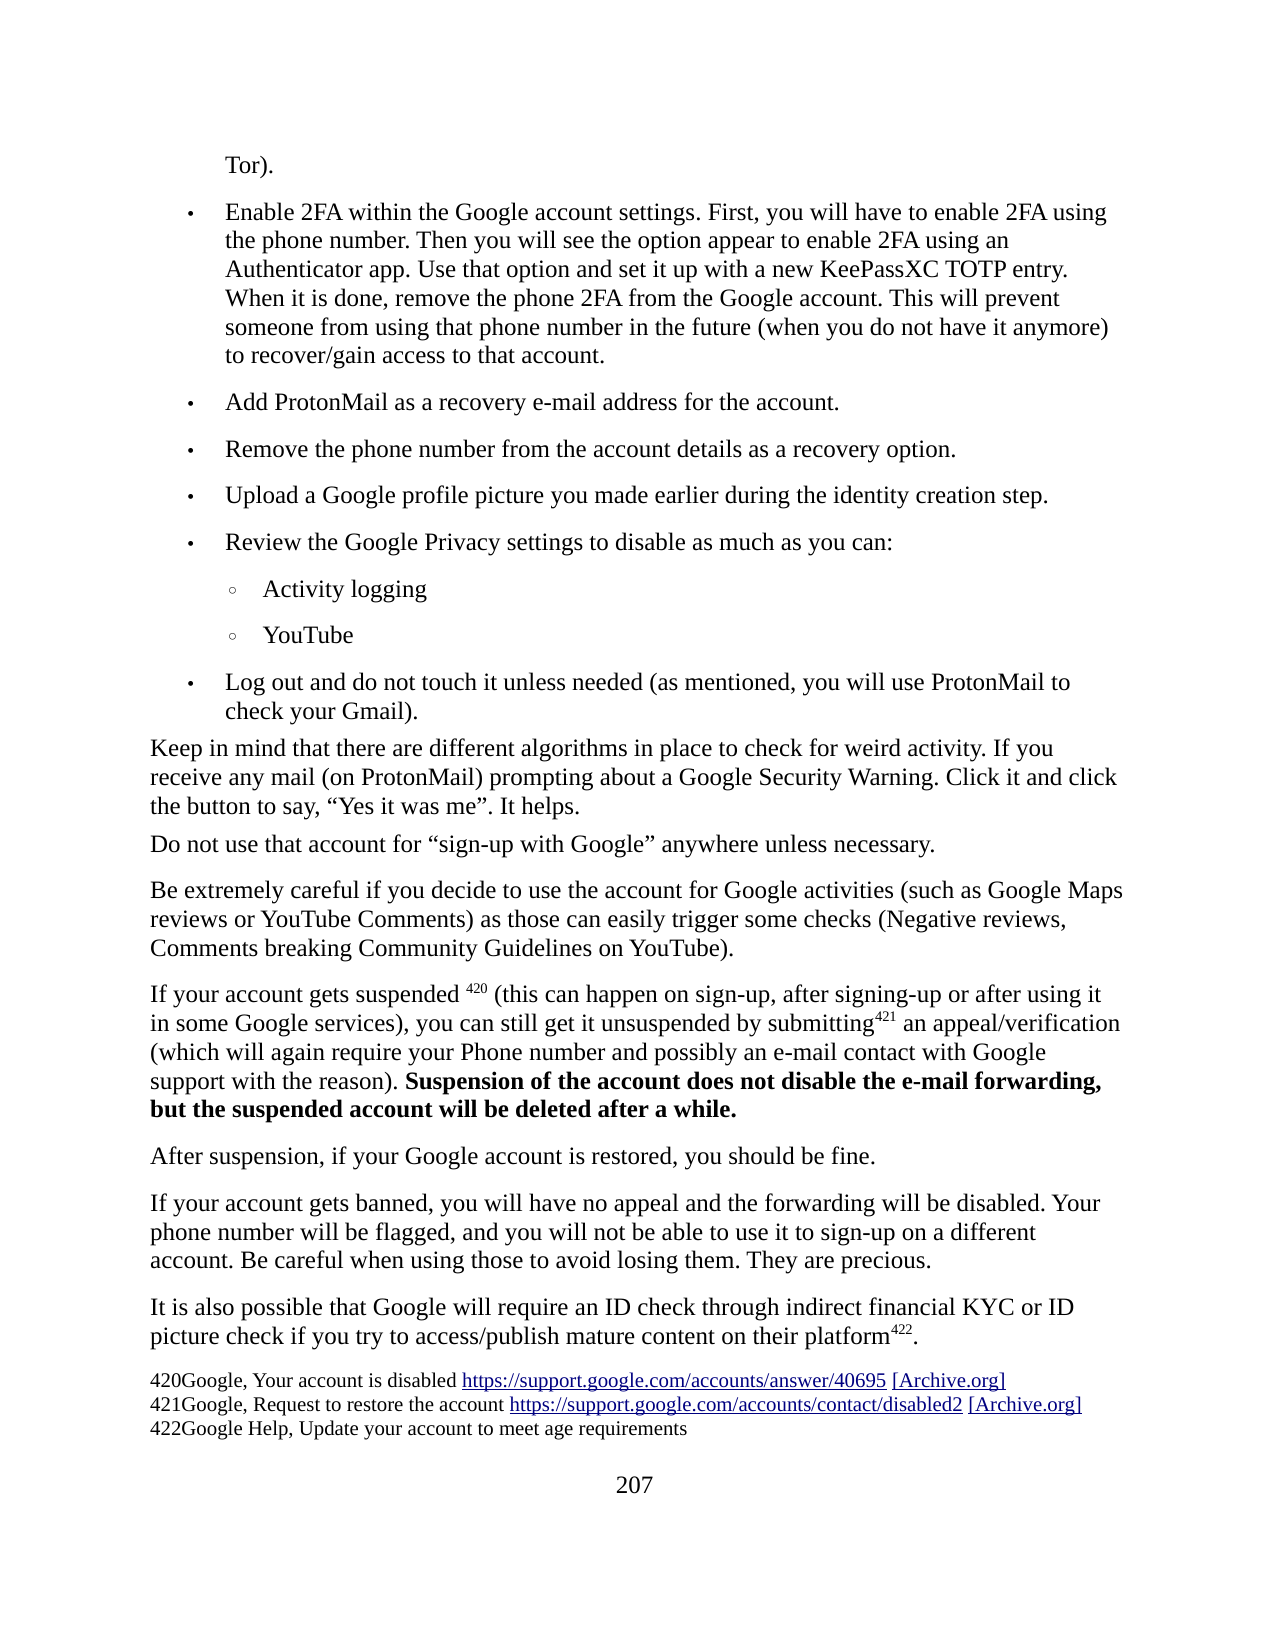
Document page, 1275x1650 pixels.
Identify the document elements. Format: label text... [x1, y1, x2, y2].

list Tor). [187, 150, 1125, 179]
list Log out and do not touch it unless needed (as mentioned, you will use ProtonMail to check your Gmail). [187, 667, 1125, 724]
list Activity logging [225, 574, 1125, 602]
text After suspension, if your Google account is restored, you should be fine. [150, 1141, 1125, 1170]
text If your account gets banned, you will have no appeal and the forwarding will be disabled. Your phone number will be flagged, and you will not be able to use it to sign-up on a different account. Be careful when using those to avoid losing them. They are precious. [150, 1188, 1125, 1274]
text If your account gets suspended (this can happen on sign-up, after signing-up or after using it in some Google services), you can still get it unsuspended by submitting an appeal/verification (which will again require your Phone number and possibly an e-mail contact with Google support with the reason). Suspension of the account does not disable the e-mail forwarding, but the suspended account will be deleted after a while. [150, 979, 1125, 1123]
text Do not use that account for “sign-up with Google” anywhere unless necessary. [150, 829, 1125, 857]
list Remove the phone number from the account details as a recovery option. [187, 434, 1125, 462]
text It is also possible that Google will require an ID check through indirect financial KYC or ID picture check if you try to access/publish mature content on their platform. [150, 1292, 1125, 1349]
text Google Help, Update your account to meet age requirements [150, 1416, 1125, 1440]
text Keep in mind that there are different algorithms in place to check for weird activity. If you receive any mail (on ProtonMail) prompting about a Google Security Warning. Click it and click the button to say, “Yes it was me”. It helps. [150, 733, 1125, 820]
list Upload a Google profile picture you made earlier during the identity creation step. [187, 480, 1125, 509]
text Be extremely careful if you decide to use the account for Google activities (such as Google Maps reviews or YouTube Comments) as those can easily trigger some checks (Negative reviews, Comments breaking Community Guidelines on YouTube). [150, 875, 1125, 962]
list Add ProtonMail as a recovery e-mail address for the account. [187, 387, 1125, 416]
list Review the Google Privacy settings to disable as much as you can: [187, 527, 1125, 556]
list YouTube [225, 620, 1125, 649]
text Google, Request to restore the account https://support.google.com/accounts/contact/disabled2 [Archive.org] [150, 1392, 1125, 1416]
list Enable 2FA within the Google account settings. First, you will have to enable 2FA using the phone number. Then you will see the option appear to enable 2FA using an Authenticator app. Use that option and set it up with a new KeePassXC TOTP entry. When it is done, remove the phone 2FA from the Google account. This will prevent someone from using that phone number in the future (when you do not have it anymore) to recover/gain access to that account. [187, 197, 1125, 369]
text Google, Your account is disabled https://support.google.com/accounts/answer/40695 [Archive.org] [150, 1368, 1125, 1392]
